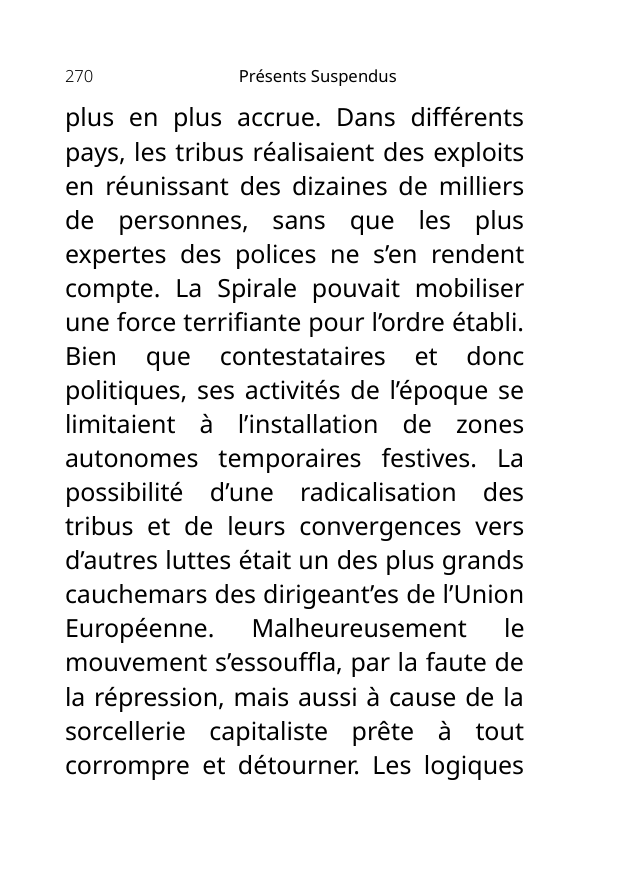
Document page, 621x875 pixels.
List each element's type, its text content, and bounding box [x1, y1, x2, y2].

text plus en plus accrue. Dans différents pays, les tribus réalisaient des exploits en réunissant des dizaines de milliers de personnes, sans que les plus expertes des polices ne s’en rendent compte. La Spirale pouvait mobiliser une force terrifiante pour l’ordre établi. Bien que contestataires et donc politiques, ses activités de l’époque se limitaient à l’installation de zones autonomes temporaires festives. La possibilité d’une radicalisation des tribus et de leurs convergences vers d’autres luttes était un des plus grands cauchemars des dirigeant’es de l’Union Européenne. Malheureusement le mouvement s’essouffla, par la faute de la répression, mais aussi à cause de la sorcellerie capitaliste prête à tout corrompre et détourner. Les logiques [65, 100, 524, 781]
